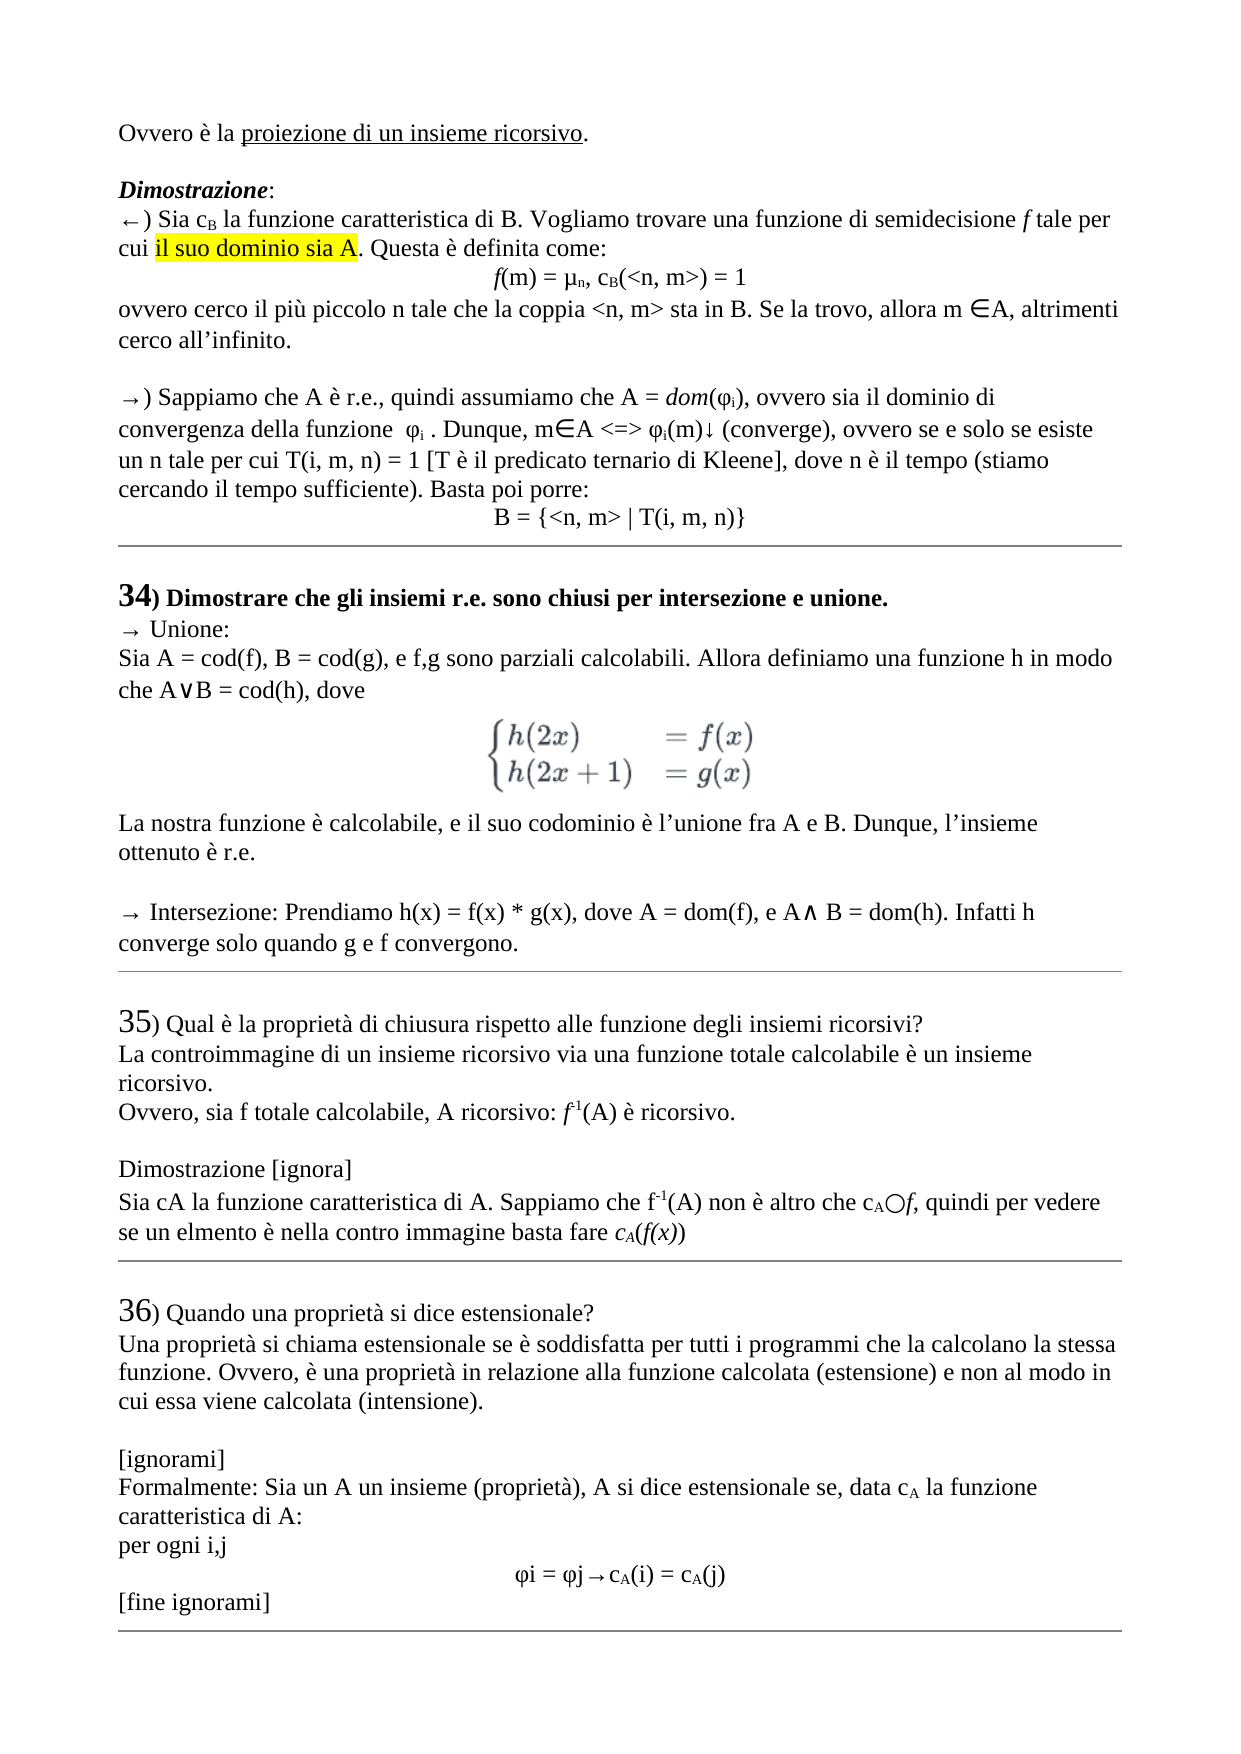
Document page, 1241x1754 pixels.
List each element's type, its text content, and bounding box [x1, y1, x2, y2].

text Formalmente: Sia un A un insieme (proprietà), A si dice estensionale se, data cA la funzione caratteristica di A: [118, 1472, 1122, 1530]
text f(m) = µn, cB(<n, m>) = 1 [118, 262, 1122, 291]
text Dimostrazione: [118, 176, 1122, 204]
text [fine ignorami] [118, 1587, 1122, 1616]
text per ogni i,j [118, 1530, 1122, 1559]
picture [475, 709, 766, 808]
text B = {<n, m> | T(i, m, n)} [118, 502, 1122, 531]
text Sia A = cod(f), B = cod(g), e f,g sono parziali calcolabili. Allora definiamo una funzione h in modo che A∨B = cod(h), dove [118, 643, 1122, 705]
text 35) Qual è la proprietà di chiusura rispetto alle funzione degli insiemi ricorsivi? [118, 1001, 1122, 1039]
text → Intersezione: Prendiamo h(x) = f(x) * g(x), dove A = dom(f), e A∧ B = dom(h). Infatti h converge solo quando g e f convergono. [118, 894, 1122, 957]
text Ovvero è la proiezione di un insieme ricorsivo. [118, 118, 1122, 147]
text La controimmagine di un insieme ricorsivo via una funzione totale calcolabile è un insieme ricorsivo. [118, 1039, 1122, 1097]
text 34) Dimostrare che gli insiemi r.e. sono chiusi per intersezione e unione. [118, 576, 1122, 614]
text Dimostrazione [ignora] [118, 1154, 1122, 1183]
text [ignorami] [118, 1444, 1122, 1472]
text La nostra funzione è calcolabile, e il suo codominio è l’unione fra A e B. Dunque, l’insieme ottenuto è r.e. [118, 808, 1122, 865]
text φi = φj→cA(i) = cA(j) [118, 1559, 1122, 1587]
text →) Sappiamo che A è r.e., quindi assumiamo che A = dom(φi), ovvero sia il dominio di convergenza della funzione φi . Dunque, m∈A <=> φi(m)↓ (converge), ovvero se e solo se esiste un n tale per cui T(i, m, n) = 1 [T è il predicato ternario di Kleene], dove n è il tempo (stiamo cercando il tempo sufficiente). Basta poi porre: [118, 382, 1122, 502]
text ovvero cerco il più piccolo n tale che la coppia <n, m> sta in B. Se la trovo, allora m ∈A, altrimenti cerco all’infinito. [118, 291, 1122, 353]
text Ovvero, sia f totale calcolabile, A ricorsivo: f-1(A) è ricorsivo. [118, 1097, 1122, 1126]
text Una proprietà si chiama estensionale se è soddisfatta per tutti i programmi che la calcolano la stessa funzione. Ovvero, è una proprietà in relazione alla funzione calcolata (estensione) e non al modo in cui essa viene calcolata (intensione). [118, 1329, 1122, 1415]
text Sia cA la funzione caratteristica di A. Sappiamo che f-1(A) non è altro che cA○f, quindi per vedere se un elmento è nella contro immagine basta fare cA(f(x)) [118, 1183, 1122, 1246]
text → Unione: [118, 614, 1122, 643]
text ←) Sia cB la funzione caratteristica di B. Vogliamo trovare una funzione di semidecisione f tale per cui il suo dominio sia A. Questa è definita come: [118, 204, 1122, 262]
text 36) Quando una proprietà si dice estensionale? [118, 1290, 1122, 1329]
